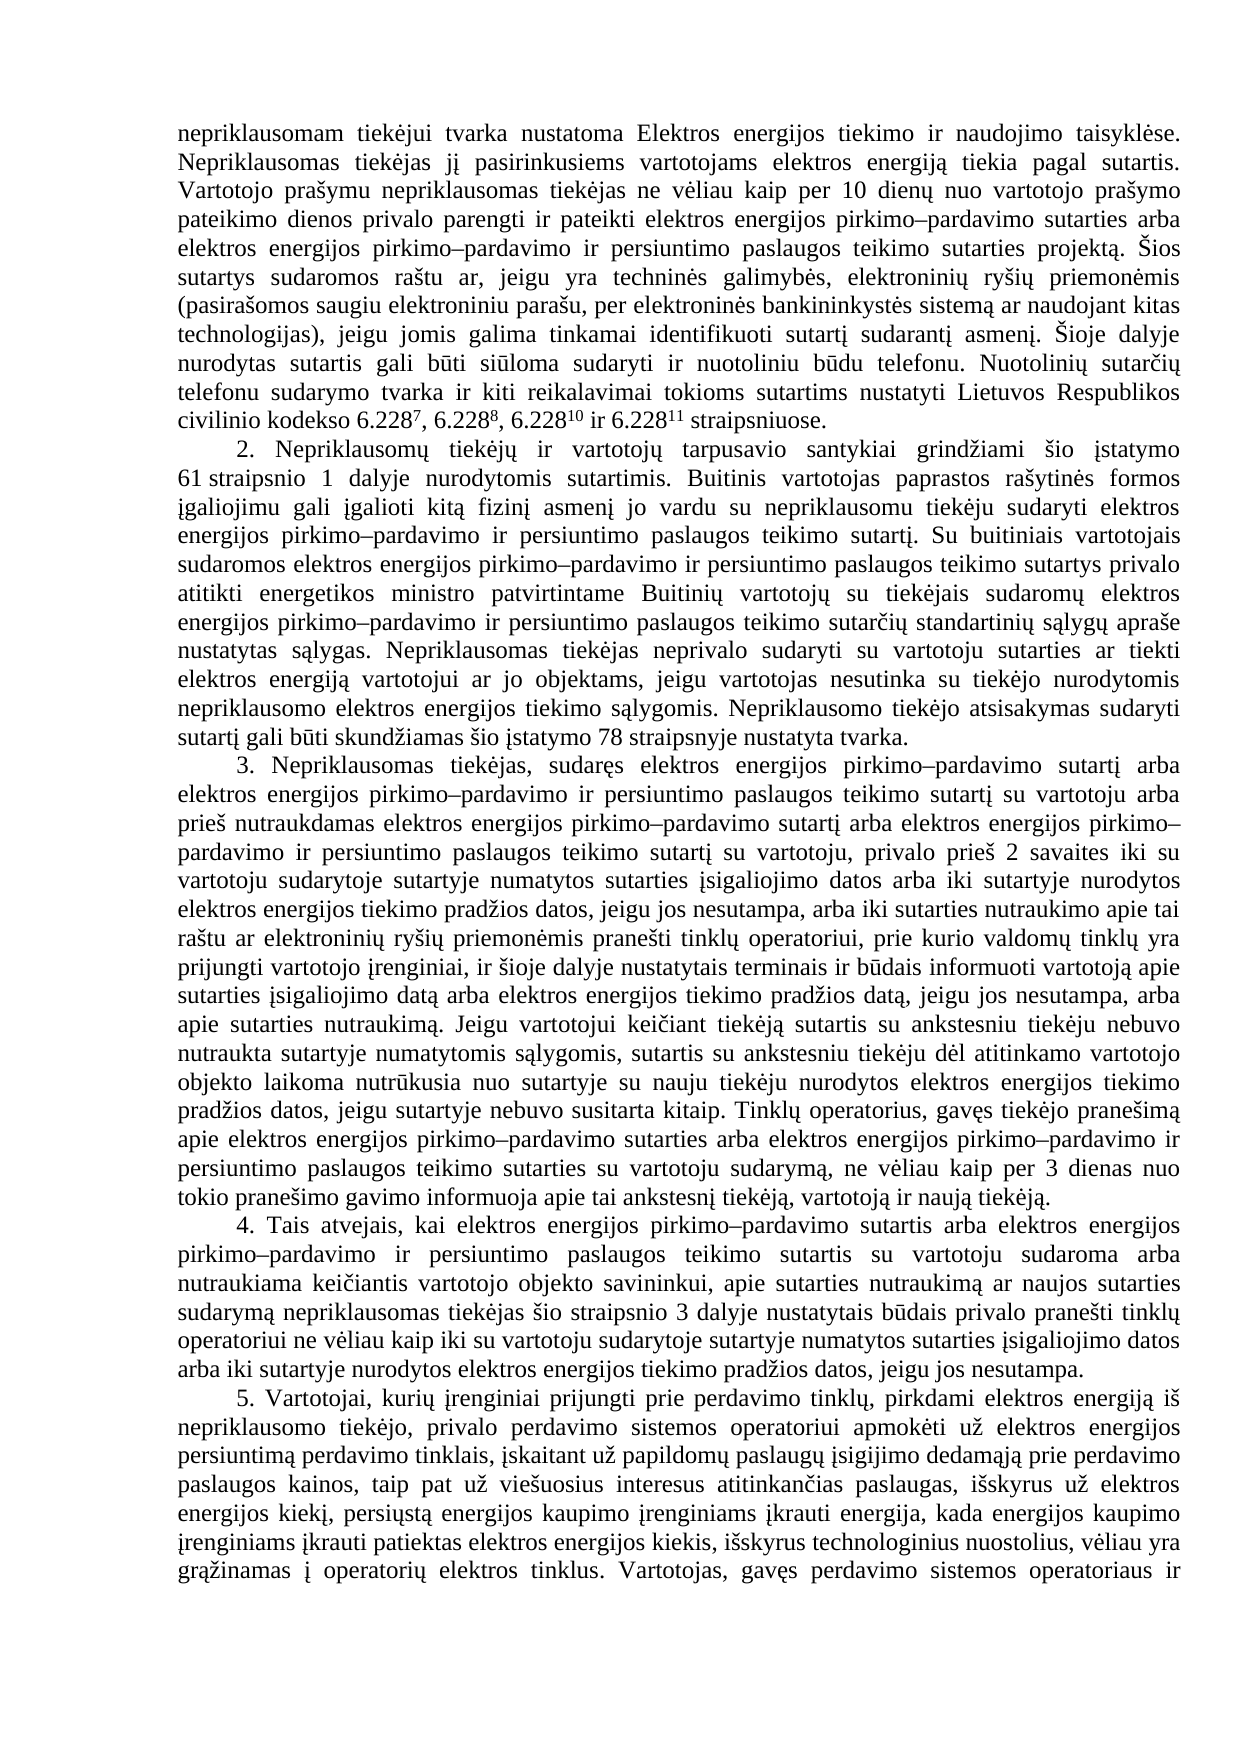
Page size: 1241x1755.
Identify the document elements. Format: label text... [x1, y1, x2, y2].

text 4. Tais atvejais, kai elektros energijos pirkimo–pardavimo sutartis arba elektros energijos pirkimo–pardavimo ir persiuntimo paslaugos teikimo sutartis su vartotoju sudaroma arba nutraukiama keičiantis vartotojo objekto savininkui, apie sutarties nutraukimą ar naujos sutarties sudarymą nepriklausomas tiekėjas šio straipsnio 3 dalyje nustatytais būdais privalo pranešti tinklų operatoriui ne vėliau kaip iki su vartotoju sudarytoje sutartyje numatytos sutarties įsigaliojimo datos arba iki sutartyje nurodytos elektros energijos tiekimo pradžios datos, jeigu jos nesutampa. [177, 1211, 1181, 1383]
text 5. Vartotojai, kurių įrenginiai prijungti prie perdavimo tinklų, pirkdami elektros energiją iš nepriklausomo tiekėjo, privalo perdavimo sistemos operatoriui apmokėti už elektros energijos persiuntimą perdavimo tinklais, įskaitant už papildomų paslaugų įsigijimo dedamąją prie perdavimo paslaugos kainos, taip pat už viešuosius interesus atitinkančias paslaugas, išskyrus už elektros energijos kiekį, persiųstą energijos kaupimo įrenginiams įkrauti energija, kada energijos kaupimo įrenginiams įkrauti patiektas elektros energijos kiekis, išskyrus technologinius nuostolius, vėliau yra grąžinamas į operatorių elektros tinklus. Vartotojas, gavęs perdavimo sistemos operatoriaus ir [177, 1383, 1181, 1584]
text nepriklausomam tiekėjui tvarka nustatoma Elektros energijos tiekimo ir naudojimo taisyklėse. Nepriklausomas tiekėjas jį pasirinkusiems vartotojams elektros energiją tiekia pagal sutartis. Vartotojo prašymu nepriklausomas tiekėjas ne vėliau kaip per 10 dienų nuo vartotojo prašymo pateikimo dienos privalo parengti ir pateikti elektros energijos pirkimo–pardavimo sutarties arba elektros energijos pirkimo–pardavimo ir persiuntimo paslaugos teikimo sutarties projektą. Šios sutartys sudaromos raštu ar, jeigu yra techninės galimybės, elektroninių ryšių priemonėmis (pasirašomos saugiu elektroniniu parašu, per elektroninės bankininkystės sistemą ar naudojant kitas technologijas), jeigu jomis galima tinkamai identifikuoti sutartį sudarantį asmenį. Šioje dalyje nurodytas sutartis gali būti siūloma sudaryti ir nuotoliniu būdu telefonu. Nuotolinių sutarčių telefonu sudarymo tvarka ir kiti reikalavimai tokioms sutartims nustatyti Lietuvos Respublikos civilinio kodekso 6.2287, 6.2288, 6.22810 ir 6.22811 straipsniuose. [177, 118, 1181, 434]
text 2. Nepriklausomų tiekėjų ir vartotojų tarpusavio santykiai grindžiami šio įstatymo 61 straipsnio 1 dalyje nurodytomis sutartimis. Buitinis vartotojas paprastos rašytinės formos įgaliojimu gali įgalioti kitą fizinį asmenį jo vardu su nepriklausomu tiekėju sudaryti elektros energijos pirkimo–pardavimo ir persiuntimo paslaugos teikimo sutartį. Su buitiniais vartotojais sudaromos elektros energijos pirkimo–pardavimo ir persiuntimo paslaugos teikimo sutartys privalo atitikti energetikos ministro patvirtintame Buitinių vartotojų su tiekėjais sudaromų elektros energijos pirkimo–pardavimo ir persiuntimo paslaugos teikimo sutarčių standartinių sąlygų apraše nustatytas sąlygas. Nepriklausomas tiekėjas neprivalo sudaryti su vartotoju sutarties ar tiekti elektros energiją vartotojui ar jo objektams, jeigu vartotojas nesutinka su tiekėjo nurodytomis nepriklausomo elektros energijos tiekimo sąlygomis. Nepriklausomo tiekėjo atsisakymas sudaryti sutartį gali būti skundžiamas šio įstatymo 78 straipsnyje nustatyta tvarka. [177, 434, 1181, 751]
text 3. Nepriklausomas tiekėjas, sudaręs elektros energijos pirkimo–pardavimo sutartį arba elektros energijos pirkimo–pardavimo ir persiuntimo paslaugos teikimo sutartį su vartotoju arba prieš nutraukdamas elektros energijos pirkimo–pardavimo sutartį arba elektros energijos pirkimo–pardavimo ir persiuntimo paslaugos teikimo sutartį su vartotoju, privalo prieš 2 savaites iki su vartotoju sudarytoje sutartyje numatytos sutarties įsigaliojimo datos arba iki sutartyje nurodytos elektros energijos tiekimo pradžios datos, jeigu jos nesutampa, arba iki sutarties nutraukimo apie tai raštu ar elektroninių ryšių priemonėmis pranešti tinklų operatoriui, prie kurio valdomų tinklų yra prijungti vartotojo įrenginiai, ir šioje dalyje nustatytais terminais ir būdais informuoti vartotoją apie sutarties įsigaliojimo datą arba elektros energijos tiekimo pradžios datą, jeigu jos nesutampa, arba apie sutarties nutraukimą. Jeigu vartotojui keičiant tiekėją sutartis su ankstesniu tiekėju nebuvo nutraukta sutartyje numatytomis sąlygomis, sutartis su ankstesniu tiekėju dėl atitinkamo vartotojo objekto laikoma nutrūkusia nuo sutartyje su nauju tiekėju nurodytos elektros energijos tiekimo pradžios datos, jeigu sutartyje nebuvo susitarta kitaip. Tinklų operatorius, gavęs tiekėjo pranešimą apie elektros energijos pirkimo–pardavimo sutarties arba elektros energijos pirkimo–pardavimo ir persiuntimo paslaugos teikimo sutarties su vartotoju sudarymą, ne vėliau kaip per 3 dienas nuo tokio pranešimo gavimo informuoja apie tai ankstesnį tiekėją, vartotoją ir naują tiekėją. [177, 751, 1181, 1211]
